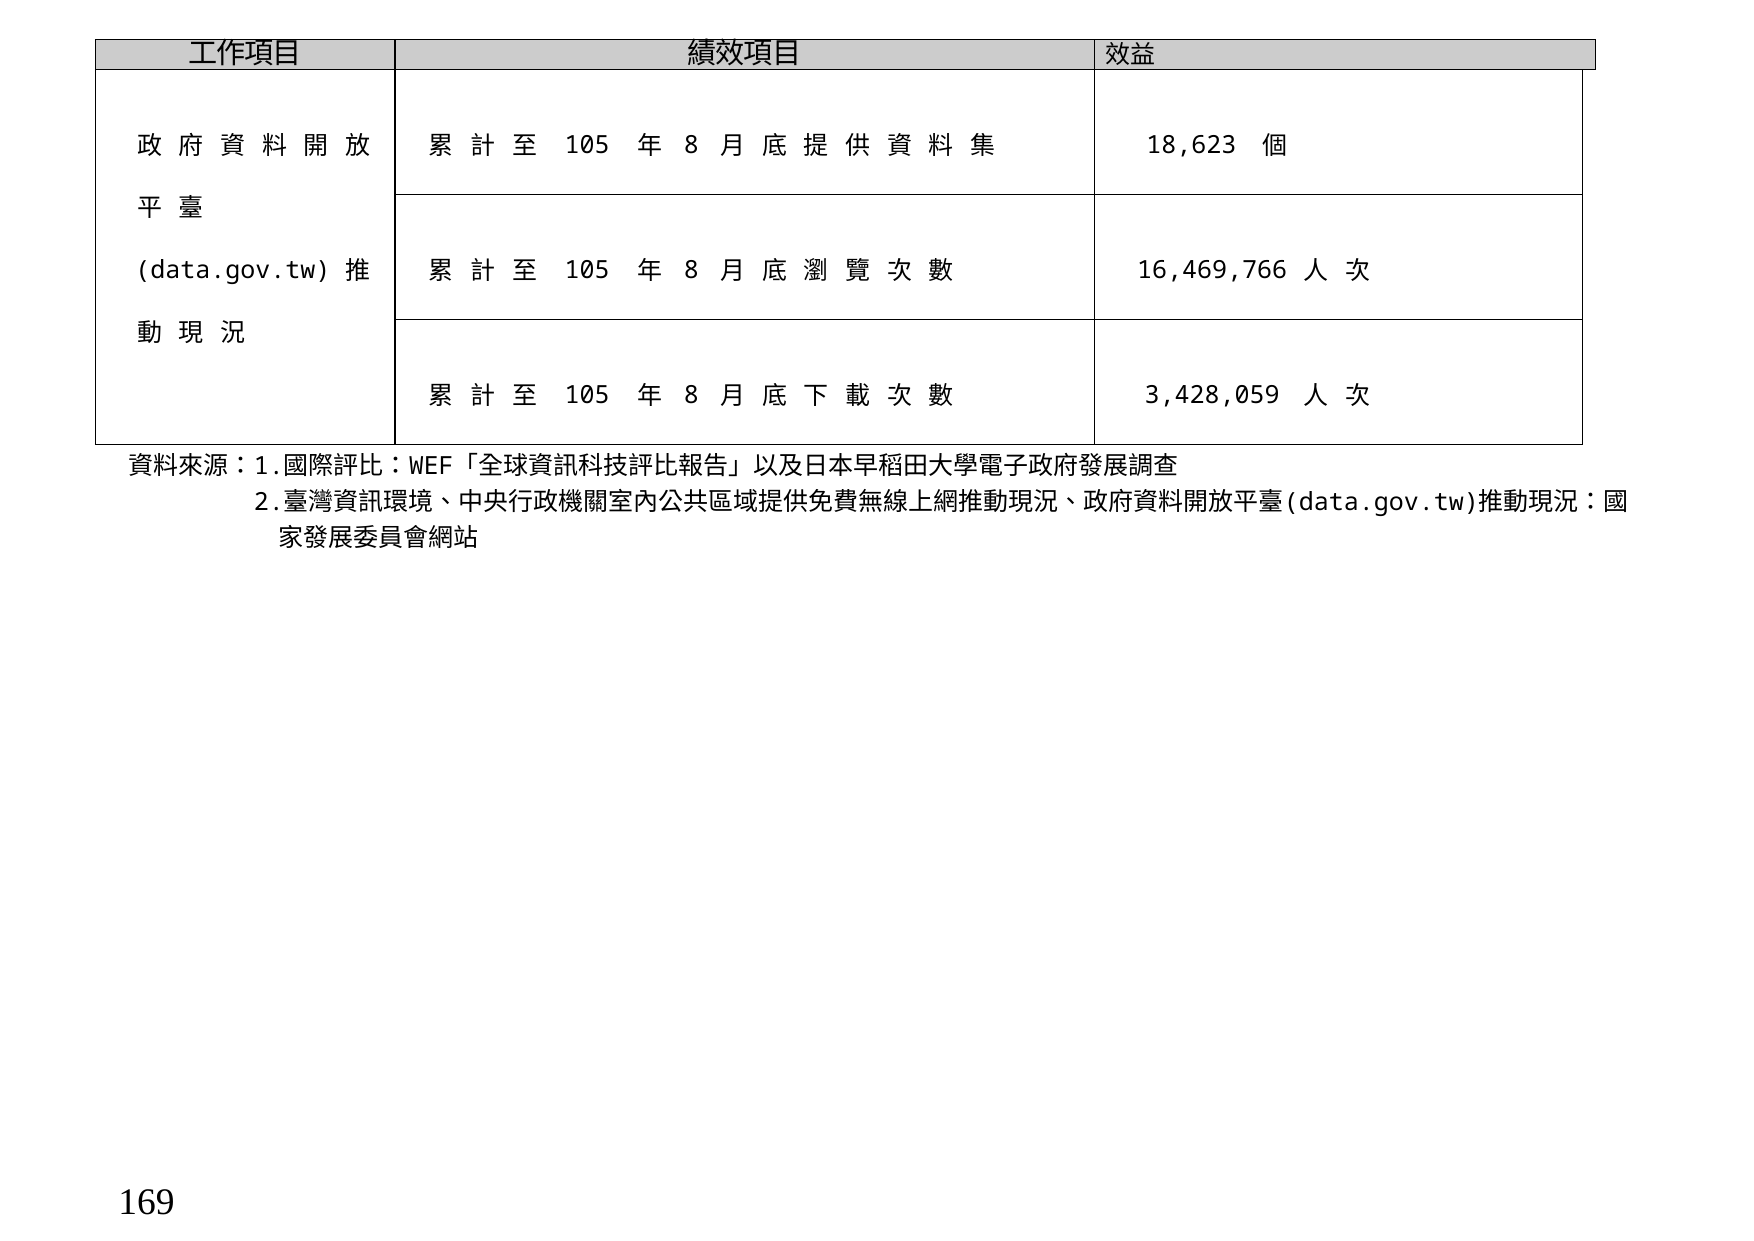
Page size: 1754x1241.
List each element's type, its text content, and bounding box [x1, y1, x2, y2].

table_cell 18,623個 [1095, 70, 1582, 194]
table_cell 累計至105年8月底下載次數 [396, 320, 1094, 444]
table_header 工作項目 [96, 40, 394, 69]
text 2.臺灣資訊環境、中央行政機關室內公共區域提供免費無線上網推動現況、政府資料開放平臺(data.gov.tw)推動現況：國家發展委員會網站 [128, 482, 1628, 554]
table_cell 政府資料開放平臺(data.gov.tw)推動現況 [96, 70, 394, 444]
table_cell 累計至105年8月底提供資料集 [396, 70, 1094, 194]
table_cell 16,469,766人次 [1095, 195, 1582, 319]
table_cell [1583, 194, 1595, 319]
table_cell [1583, 319, 1595, 444]
table_cell 3,428,059人次 [1095, 320, 1582, 444]
table_header 效益 [1095, 40, 1595, 69]
text 資料來源：1.國際評比：WEF「全球資訊科技評比報告」以及日本早稻田大學電子政府發展調查 [128, 445, 1628, 482]
table_header 績效項目 [396, 40, 1094, 69]
table_cell 累計至105年8月底瀏覽次數 [396, 195, 1094, 319]
table_cell [1583, 70, 1595, 194]
